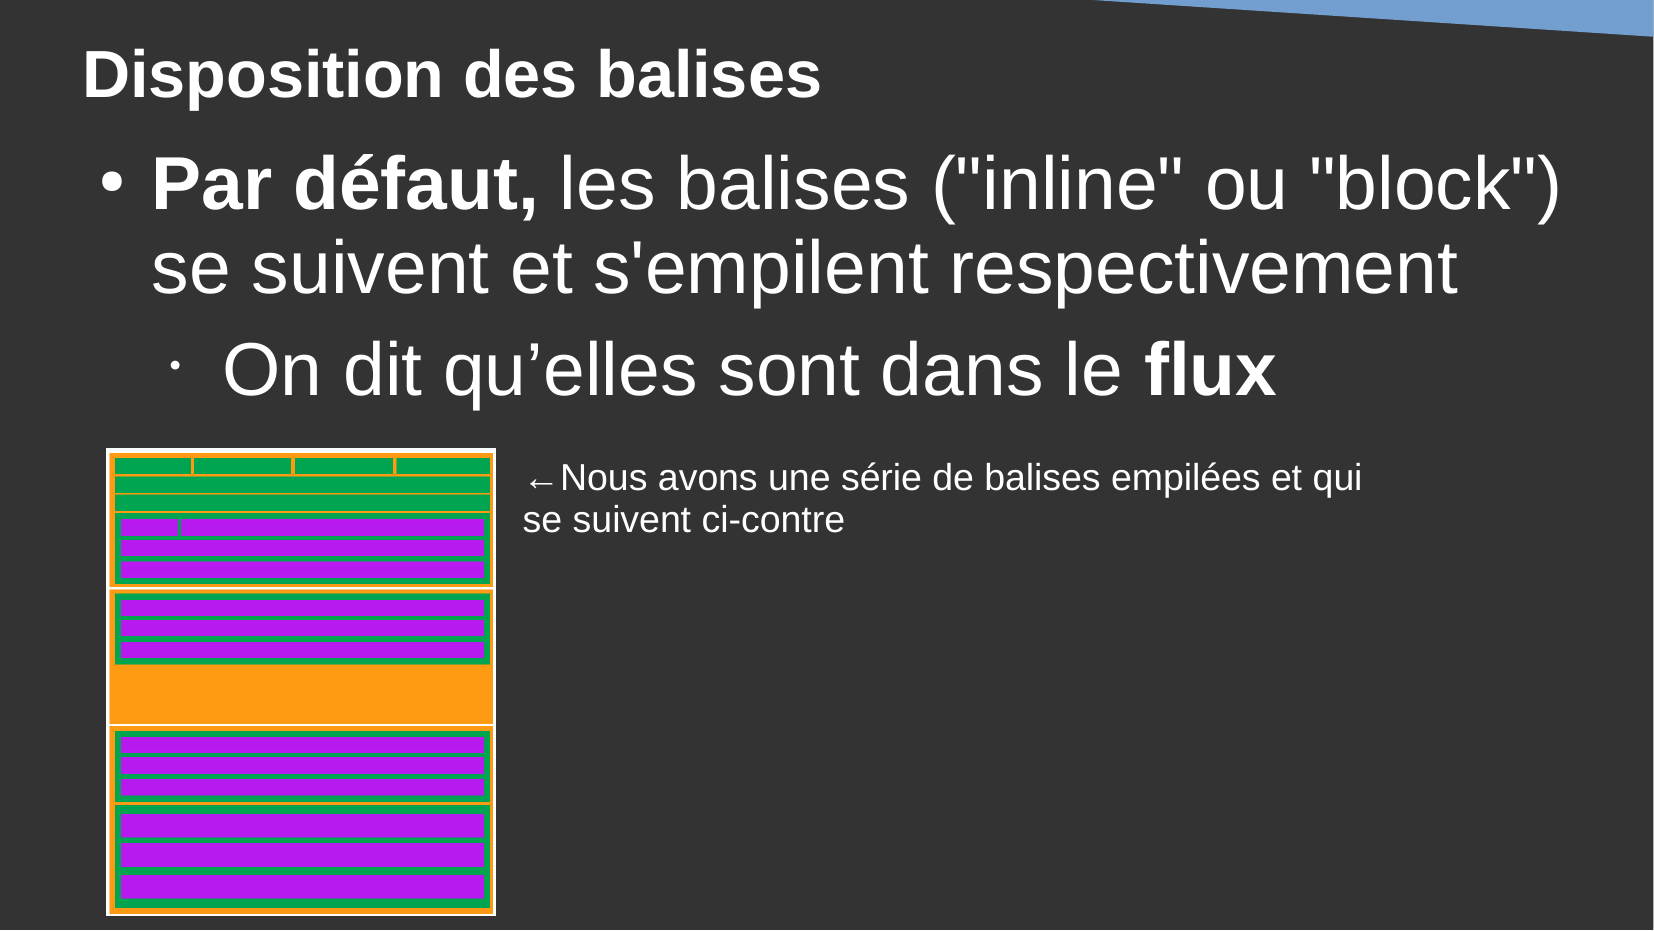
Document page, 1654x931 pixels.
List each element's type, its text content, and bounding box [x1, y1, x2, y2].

picture [106, 448, 496, 916]
list Par défaut, les balises ("inline" ou "block") se suivent et s'empilent respectivement On dit qu’elles sont dans le flux [80, 141, 1620, 505]
text_box [1092, 0, 1654, 37]
title Disposition des balises [82, 37, 1571, 114]
text_box ←Nous avons une série de balises empilées et qui se suivent ci-contre [507, 448, 1394, 548]
